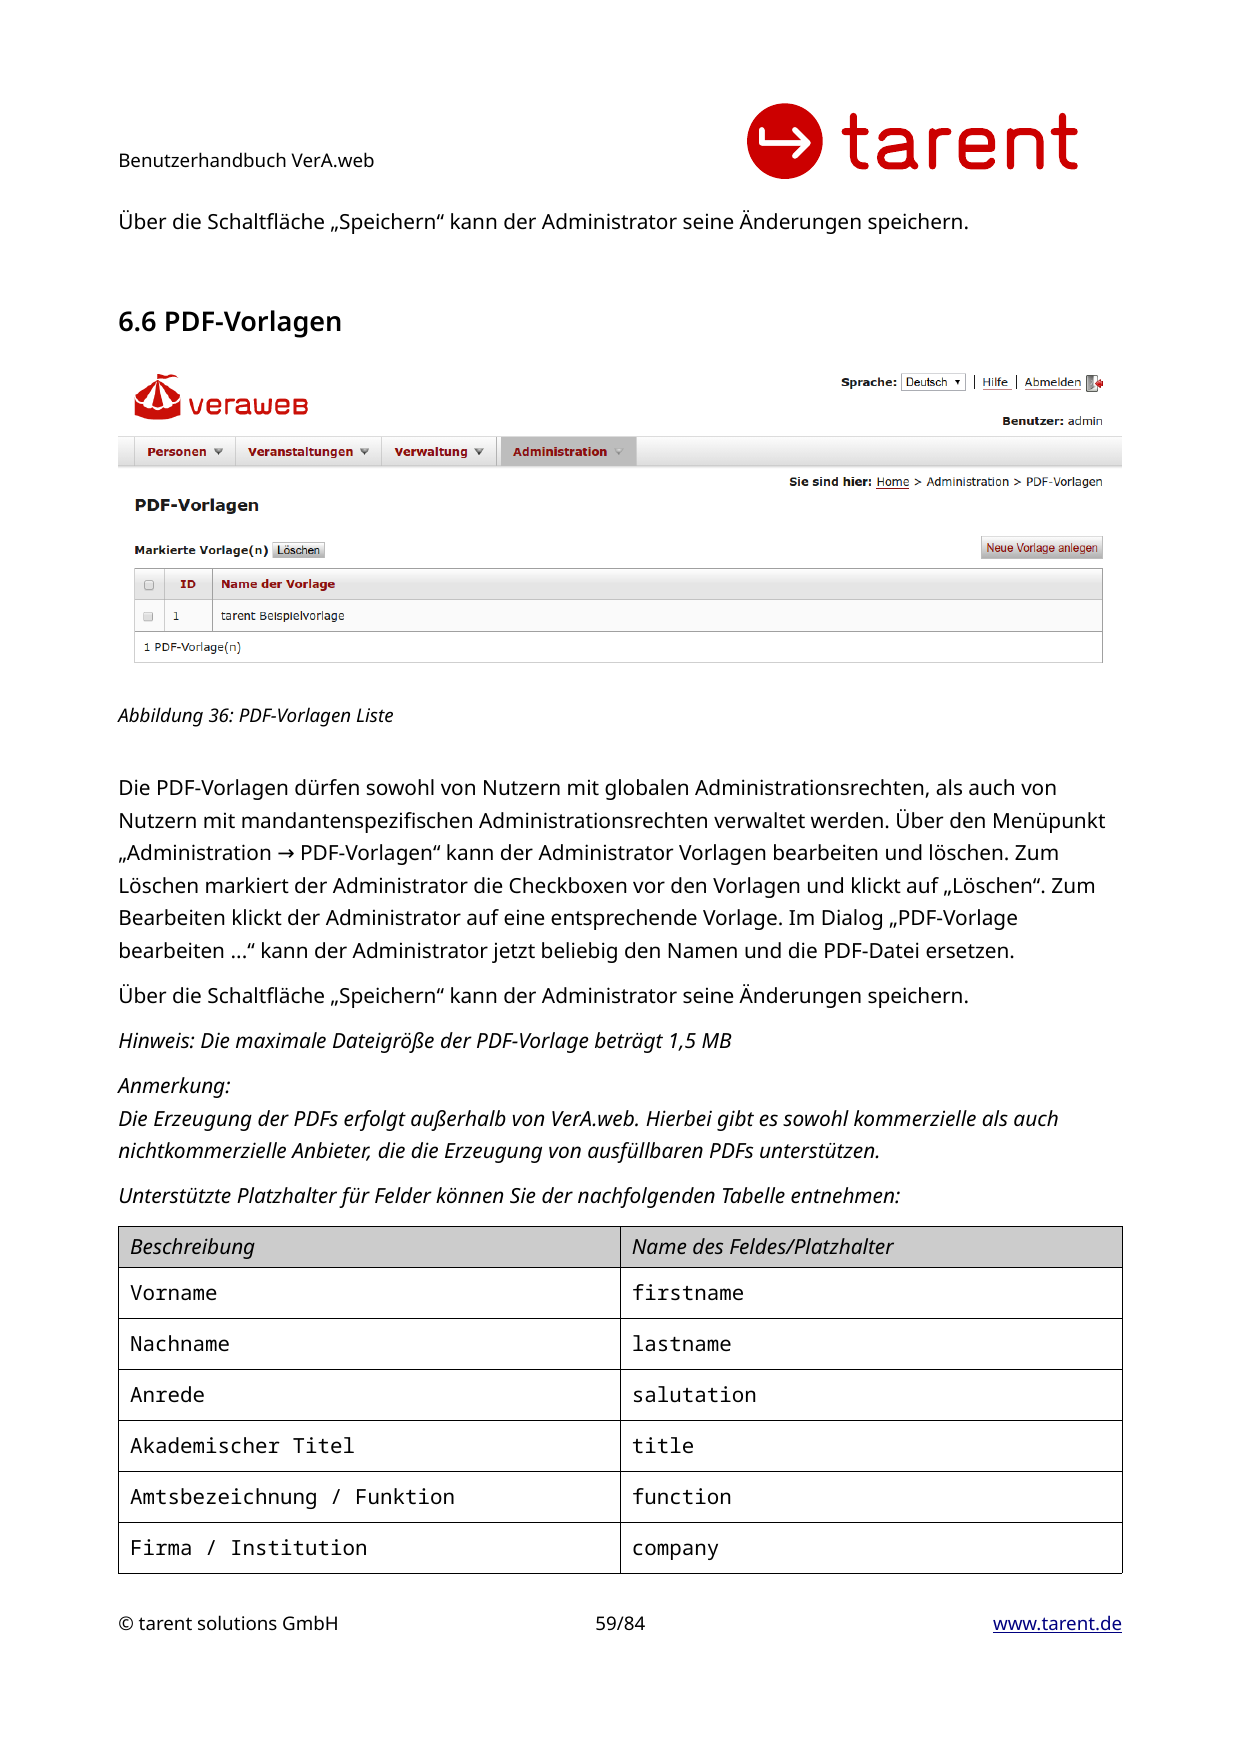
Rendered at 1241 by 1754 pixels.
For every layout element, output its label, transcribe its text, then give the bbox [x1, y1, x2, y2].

table_cell Vorname [119, 1268, 620, 1318]
table_cell firstname [621, 1268, 1122, 1318]
picture [118, 369, 1122, 675]
text Über die Schaltfläche „Speichern“ kann der Administrator seine Änderungen speichern. [118, 981, 1122, 1009]
text Unterstützte Platzhalter für Felder können Sie der nachfolgenden Tabelle entnehmen: [118, 1181, 1122, 1210]
table_cell Akademischer Titel [119, 1421, 620, 1471]
table_cell Firma / Institution [119, 1523, 620, 1573]
table_cell company [621, 1523, 1122, 1573]
table_cell Anrede [119, 1370, 620, 1420]
table_cell Nachname [119, 1319, 620, 1369]
table_header Name des Feldes/Platzhalter [621, 1227, 1122, 1267]
table_cell salutation [621, 1370, 1122, 1420]
text [118, 345, 1122, 369]
table_cell title [621, 1421, 1122, 1471]
text Über die Schaltfläche „Speichern“ kann der Administrator seine Änderungen speichern. [118, 207, 1122, 236]
table_cell function [621, 1472, 1122, 1522]
text Hinweis: Die maximale Dateigröße der PDF-Vorlage beträgt 1,5 MB [118, 1026, 1122, 1054]
text Anmerkung: Die Erzeugung der PDFs erfolgt außerhalb von VerA.web. Hierbei gibt es sowohl kommerzielle als auch nichtkommerzielle Anbieter, die die Erzeugung von ausfüllbaren PDFs unterstützen. [118, 1071, 1122, 1165]
table_cell lastname [621, 1319, 1122, 1369]
subtitle PDF-Vorlagen [118, 302, 1122, 339]
table_cell Amtsbezeichnung / Funktion [119, 1472, 620, 1522]
table_header Beschreibung [119, 1227, 620, 1267]
text Abbildung 36: PDF-Vorlagen Liste [118, 675, 1122, 728]
text Die PDF-Vorlagen dürfen sowohl von Nutzern mit globalen Administrationsrechten, als auch von Nutzern mit mandantenspezifischen Administrationsrechten verwaltet werden. Über den Menüpunkt „Administration → PDF-Vorlagen“ kann der Administrator Vorlagen bearbeiten und löschen. Zum Löschen markiert der Administrator die Checkboxen vor den Vorlagen und klickt auf „Löschen“. Zum Bearbeiten klickt der Administrator auf eine entsprechende Vorlage. Im Dialog „PDF-Vorlage bearbeiten ...“ kann der Administrator jetzt beliebig den Namen und die PDF-Datei ersetzen. [118, 728, 1122, 964]
